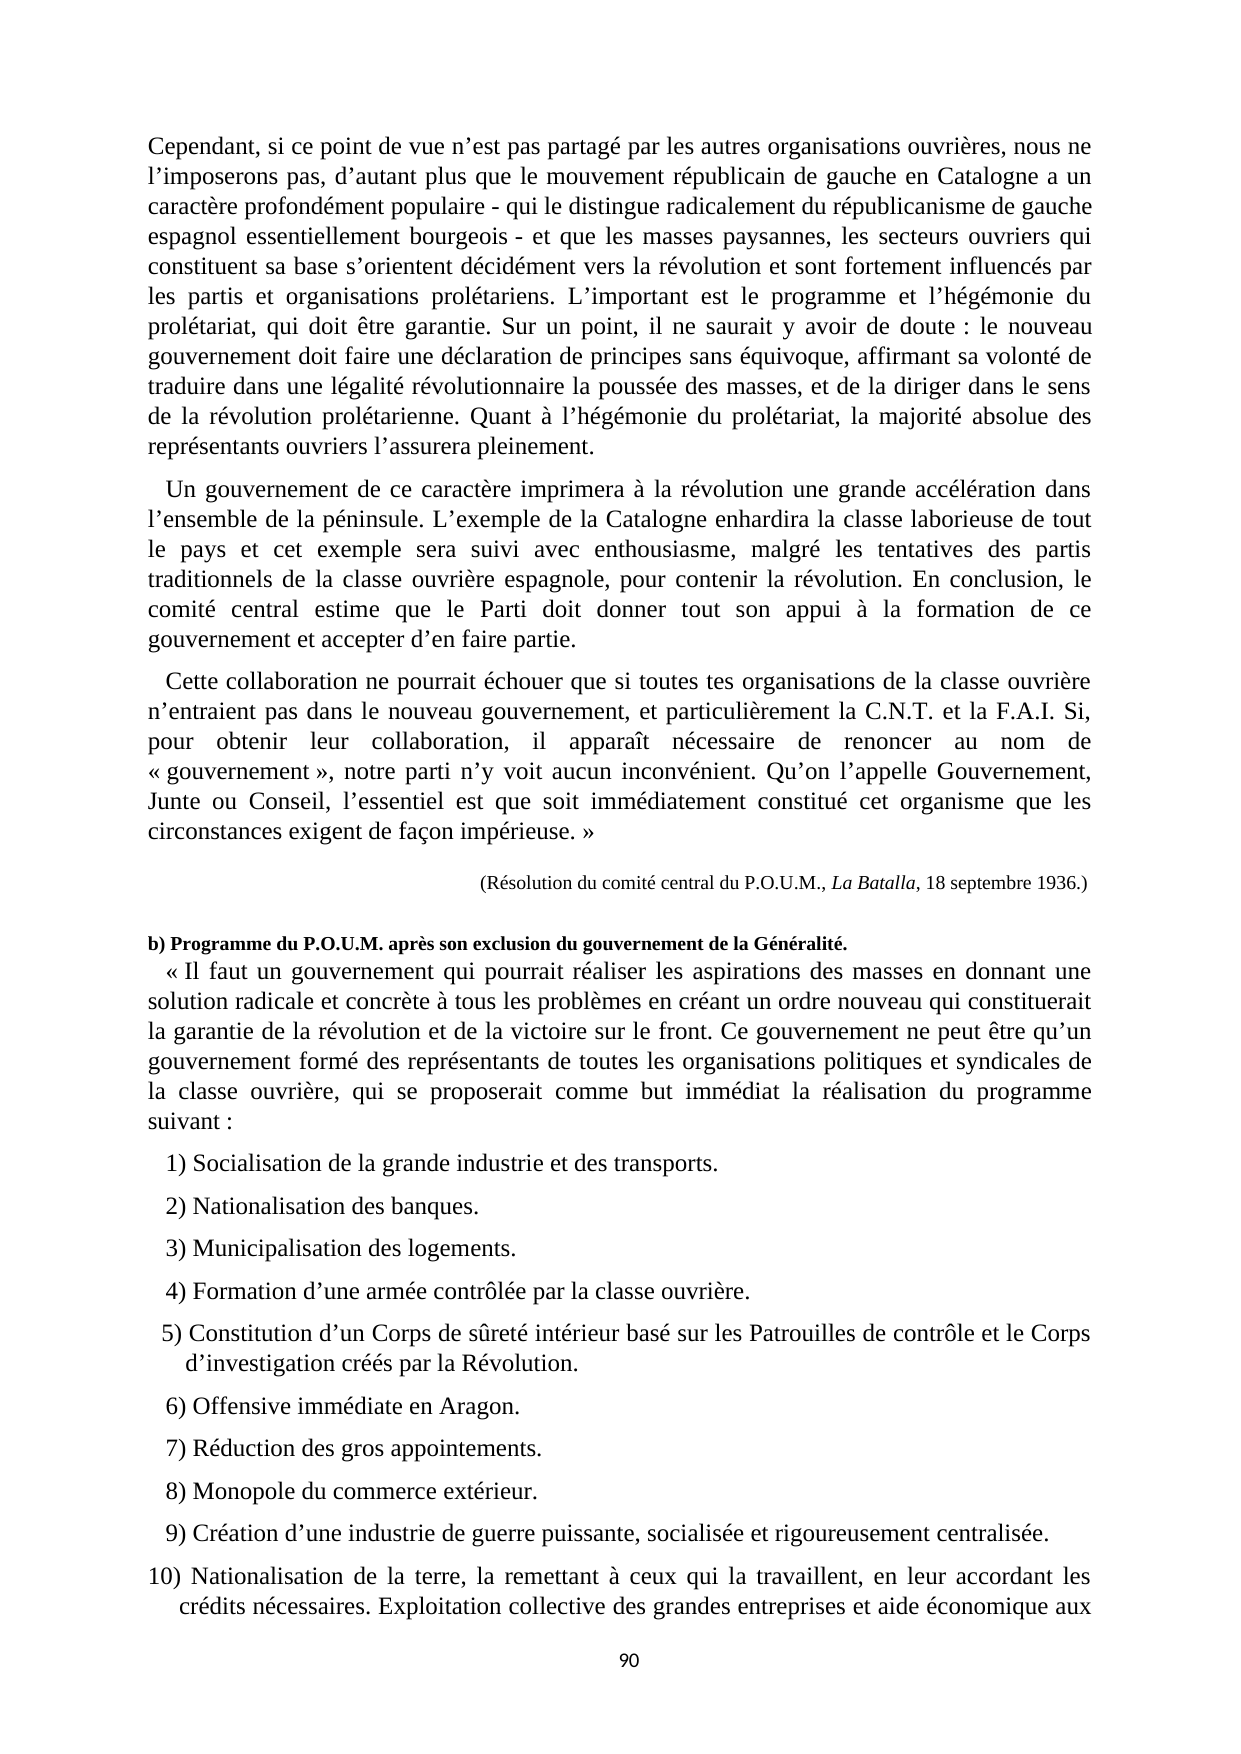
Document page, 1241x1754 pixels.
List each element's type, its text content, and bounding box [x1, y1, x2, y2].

text 1) Socialisation de la grande industrie et des transports. [148, 1147, 1092, 1177]
text 10) Nationalisation de la terre, la remettant à ceux qui la travaillent, en leur accordant les crédits nécessaires. Exploitation collective des grandes entreprises et aide économique aux [148, 1560, 1092, 1620]
text Cette collaboration ne pourrait échouer que si toutes tes organisations de la classe ouvrière n’entraient pas dans le nouveau gouvernement, et particulièrement la C.N.T. et la F.A.I. Si, pour obtenir leur collaboration, il apparaît nécessaire de renoncer au nom de « gouvernement », notre parti n’y voit aucun inconvénient. Qu’on l’appelle Gouvernement, Junte ou Conseil, l’essentiel est que soit immédiatement constitué cet organisme que les circonstances exigent de façon impérieuse. » [148, 665, 1092, 845]
text 3) Municipalisation des logements. [148, 1232, 1092, 1262]
text « Il faut un gouvernement qui pourrait réaliser les aspirations des masses en donnant une solution radicale et concrète à tous les problèmes en créant un ordre nouveau qui constituerait la garantie de la révolution et de la victoire sur le front. Ce gouvernement ne peut être qu’un gouvernement formé des représentants de toutes les organisations politiques et syndicales de la classe ouvrière, qui se proposerait comme but immédiat la réalisation du programme suivant : [148, 955, 1092, 1135]
text Un gouvernement de ce caractère imprimera à la révolution une grande accélération dans l’ensemble de la péninsule. L’exemple de la Catalogne enhardira la classe laborieuse de tout le pays et cet exemple sera suivi avec enthousiasme, malgré les tentatives des partis traditionnels de la classe ouvrière espagnole, pour contenir la révolution. En conclusion, le comité central estime que le Parti doit donner tout son appui à la formation de ce gouvernement et accepter d’en faire partie. [148, 472, 1092, 652]
text 7) Réduction des gros appointements. [148, 1432, 1092, 1462]
text 6) Offensive immédiate en Aragon. [148, 1390, 1092, 1420]
text Cependant, si ce point de vue n’est pas partagé par les autres organisations ouvrières, nous ne l’imposerons pas, d’autant plus que le mouvement républicain de gauche en Catalogne a un caractère profondément populaire - qui le distingue radicalement du républicanisme de gauche espagnol essentiellement bourgeois - et que les masses paysannes, les secteurs ouvriers qui constituent sa base s’orientent décidément vers la révolution et sont fortement influencés par les partis et organisations prolétariens. L’important est le programme et l’hégémonie du prolétariat, qui doit être garantie. Sur un point, il ne saurait y avoir de doute : le nouveau gouvernement doit faire une déclaration de principes sans équivoque, affirmant sa volonté de traduire dans une légalité révolutionnaire la poussée des masses, et de la diriger dans le sens de la révolution prolétarienne. Quant à l’hégémonie du prolétariat, la majorité absolue des représentants ouvriers l’assurera pleinement. [148, 130, 1092, 460]
text 4) Formation d’une armée contrôlée par la classe ouvrière. [148, 1275, 1092, 1305]
text 9) Création d’une industrie de guerre puissante, socialisée et rigoureusement centralisée. [148, 1517, 1092, 1547]
text 5) Constitution d’un Corps de sûreté intérieur basé sur les Patrouilles de contrôle et le Corps d’investigation créés par la Révolution. [148, 1317, 1092, 1377]
text 2) Nationalisation des banques. [148, 1190, 1092, 1220]
text b) Programme du P.O.U.M. après son exclusion du gouvernement de la Généralité. [148, 925, 1092, 955]
text 8) Monopole du commerce extérieur. [148, 1475, 1092, 1505]
text (Résolution du comité central du P.O.U.M., La Batalla, 18 septembre 1936.) [148, 864, 1092, 894]
